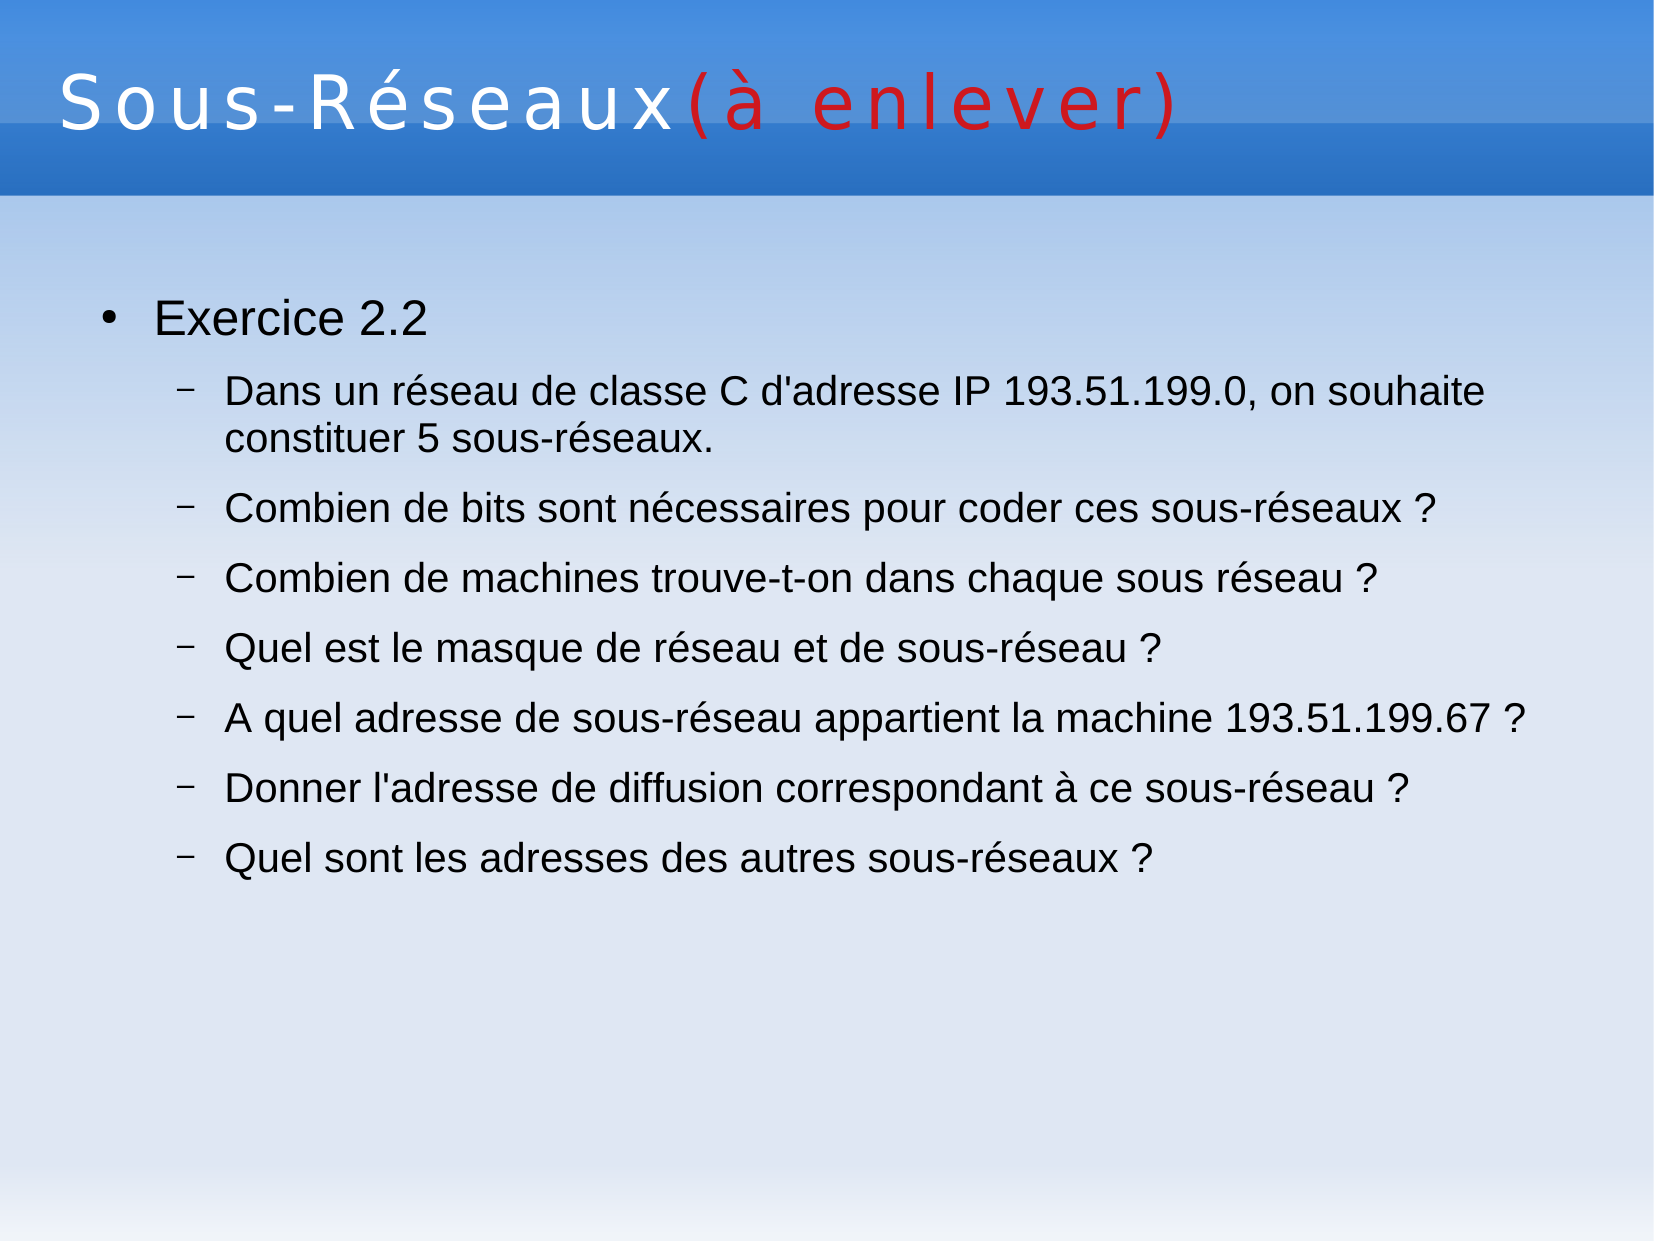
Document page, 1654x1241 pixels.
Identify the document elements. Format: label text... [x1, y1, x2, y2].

title Sous-Réseaux(à enlever) [59, 29, 1270, 178]
picture [0, 0, 1654, 1241]
list Exercice 2.2 Dans un réseau de classe C d'adresse IP 193.51.199.0, on souhaite constituer 5 sous-réseaux. Combien de bits sont nécessaires pour coder ces sous-réseaux ? Combien de machines trouve-t-on dans chaque sous réseau ? Quel est le masque de réseau et de sous-réseau ? A quel adresse de sous-réseau appartient la machine 193.51.199.67 ? Donner l'adresse de diffusion correspondant à ce sous-réseau ? Quel sont les adresses des autres sous-réseaux ? [82, 290, 1571, 1109]
